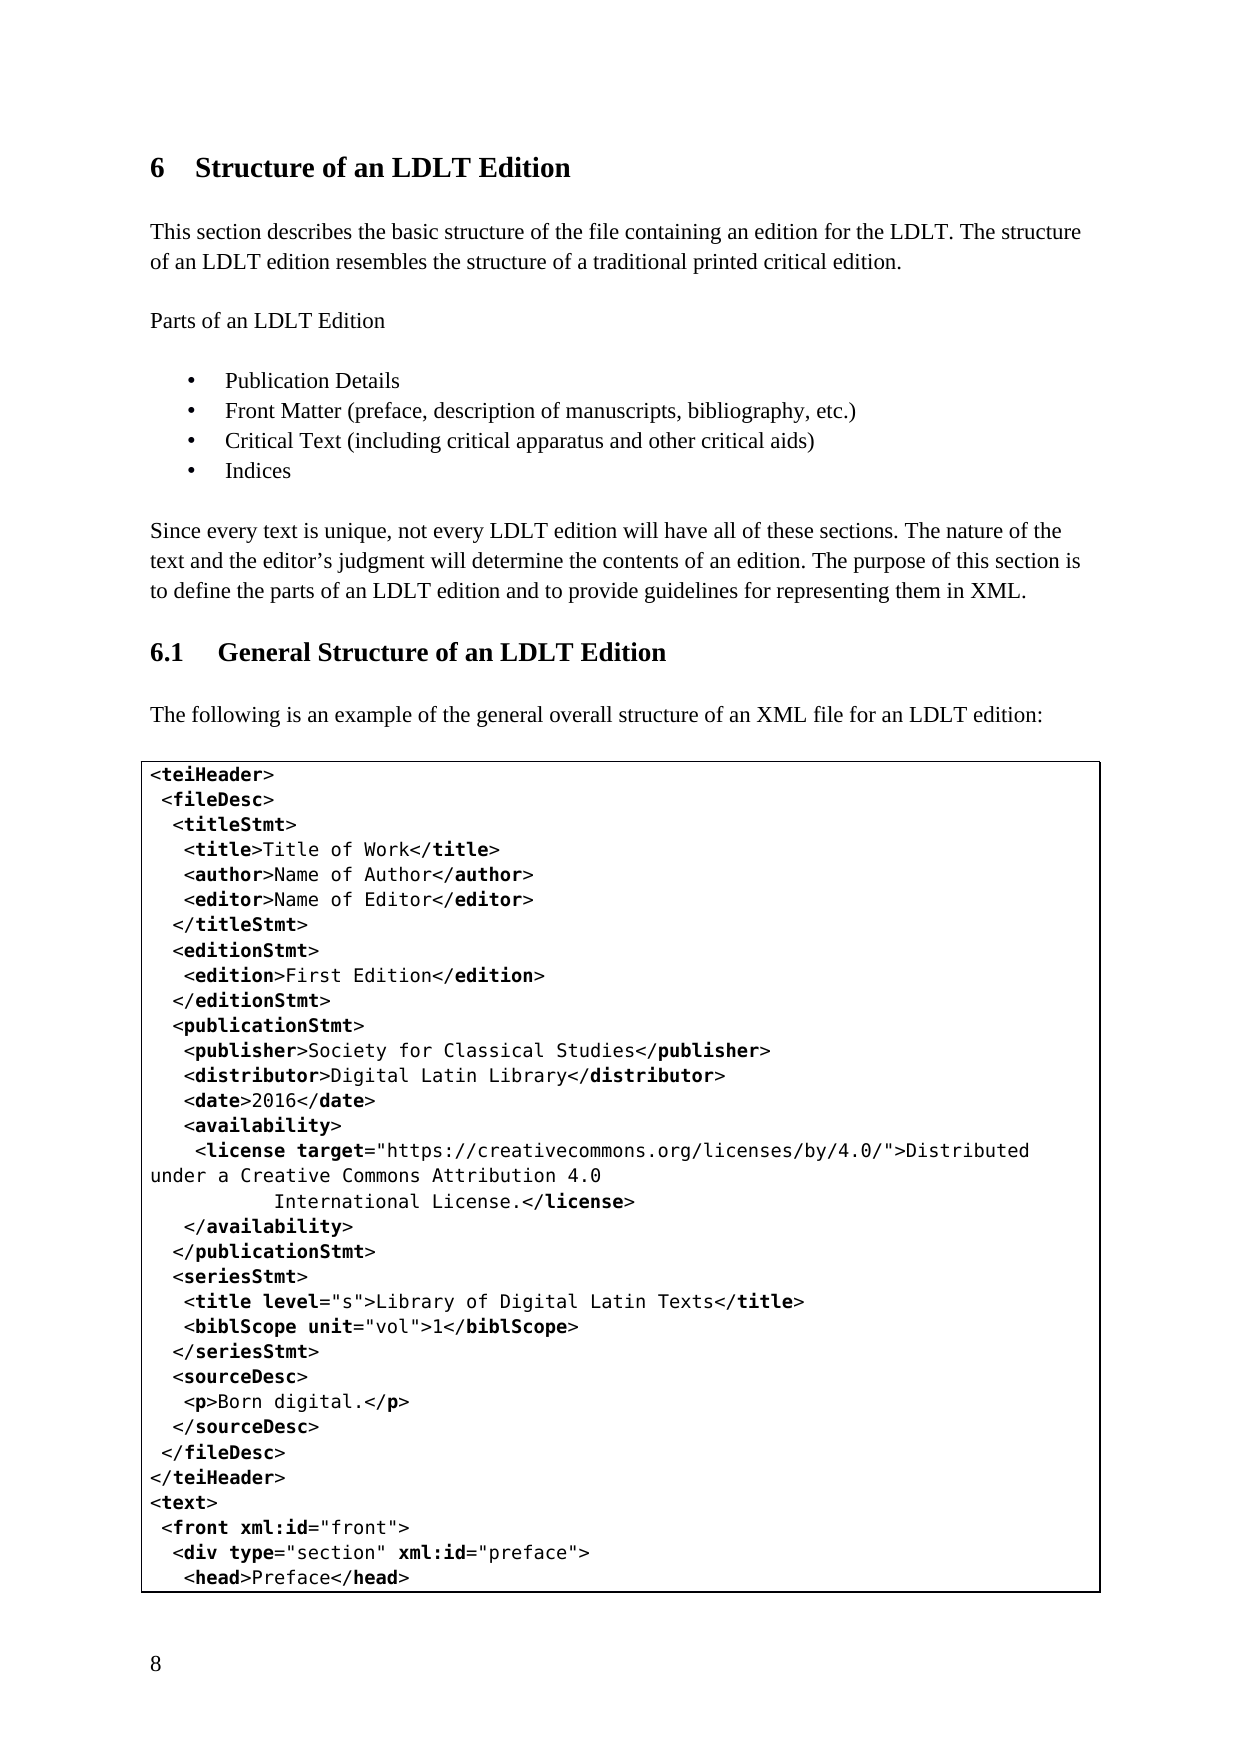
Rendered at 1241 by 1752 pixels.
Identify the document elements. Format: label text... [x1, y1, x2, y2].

list Critical Text (including critical apparatus and other critical aids) [187, 427, 1090, 453]
text Parts of an LDLT Edition [150, 307, 1090, 334]
text Since every text is unique, not every LDLT edition will have all of these sections. The nature of the text and the editor’s judgment will determine the contents of an edition. The purpose of this section is to define the parts of an LDLT edition and to provide guidelines for representing them in XML. [150, 517, 1090, 603]
subtitle General Structure of an LDLT Edition [150, 636, 1090, 668]
text <teiHeader> <fileDesc> <titleStmt> <title>Title of Work</title> <author>Name of Author</author> <editor>Name of Editor</editor> </titleStmt> <editionStmt> <edition>First Edition</edition> </editionStmt> <publicationStmt> <publisher>Society for Classical Studies</publisher> <distributor>Digital Latin Library</distributor> <date>2016</date> <availability> <license target="https://creativecommons.org/licenses/by/4.0/">Distributed under a Creative Commons Attribution 4.0 International License.</license> </availability> </publicationStmt> <seriesStmt> <title level="s">Library of Digital Latin Texts</title> <biblScope unit="vol">1</biblScope> </seriesStmt> <sourceDesc> <p>Born digital.</p> </sourceDesc> </fileDesc> </teiHeader> <text> <front xml:id="front"> <div type="section" xml:id="preface"> <head>Preface</head> [142, 762, 1099, 1591]
text This section describes the basic structure of the file containing an edition for the LDLT. The structure of an LDLT edition resembles the structure of a traditional printed critical edition. [150, 218, 1090, 274]
list Indices [187, 457, 1090, 484]
subtitle Structure of an LDLT Edition [150, 150, 1090, 183]
list Publication Details [187, 367, 1090, 393]
text The following is an example of the general overall structure of an XML file for an LDLT edition: [150, 701, 1090, 728]
list Front Matter (preface, description of manuscripts, bibliography, etc.) [187, 397, 1090, 423]
